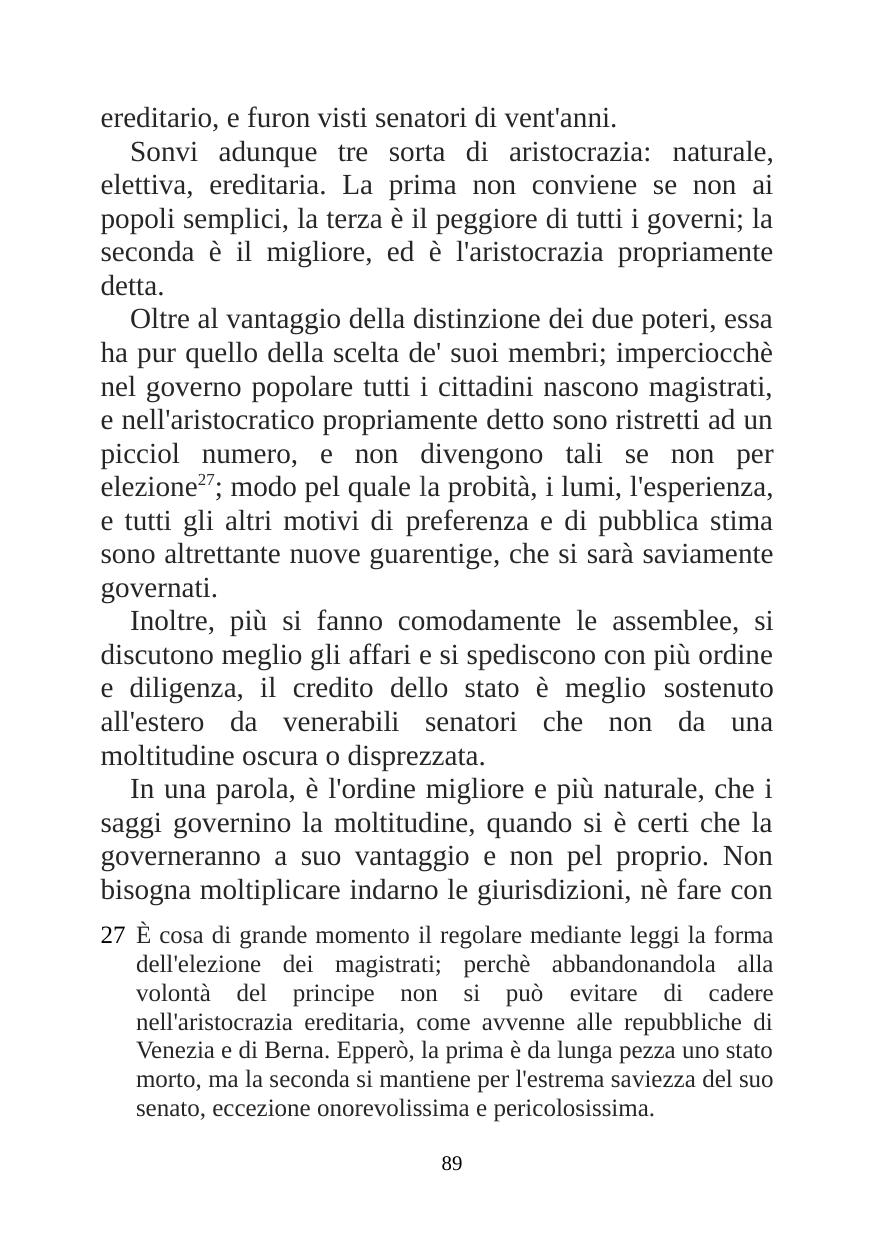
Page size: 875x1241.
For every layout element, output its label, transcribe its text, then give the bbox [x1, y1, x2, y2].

text Oltre al vantaggio della distinzione dei due poteri, essa ha pur quello della scelta de' suoi membri; imperciocchè nel governo popolare tutti i cittadini nascono magistrati, e nell'aristocratico propriamente detto sono ristretti ad un picciol numero, e non divengono tali se non per elezione; modo pel quale la probità, i lumi, l'esperienza, e tutti gli altri motivi di preferenza e di pubblica stima sono altrettante nuove guarentige, che si sarà saviamente governati. [100, 302, 774, 603]
text Inoltre, più si fanno comodamente le assemblee, si discutono meglio gli affari e si spediscono con più ordine e diligenza, il credito dello stato è meglio sostenuto all'estero da venerabili senatori che non da una moltitudine oscura o disprezzata. [100, 603, 774, 771]
text Sonvi adunque tre sorta di aristocrazia: naturale, elettiva, ereditaria. La prima non conviene se non ai popoli semplici, la terza è il peggiore di tutti i governi; la seconda è il migliore, ed è l'aristocrazia propriamente detta. [100, 134, 774, 302]
text È cosa di grande momento il regolare mediante leggi la forma dell'elezione dei magistrati; perchè abbandonandola alla volontà del principe non si può evitare di cadere nell'aristocrazia ereditaria, come avvenne alle repubbliche di Venezia e di Berna. Epperò, la prima è da lunga pezza uno stato morto, ma la seconda si mantiene per l'estrema saviezza del suo senato, eccezione onorevolissima e pericolosissima. [100, 920, 774, 1122]
text ereditario, e furon visti senatori di vent'anni. [100, 100, 774, 134]
text In una parola, è l'ordine migliore e più naturale, che i saggi governino la moltitudine, quando si è certi che la governeranno a suo vantaggio e non pel proprio. Non bisogna moltiplicare indarno le giurisdizioni, nè fare con [100, 771, 774, 905]
